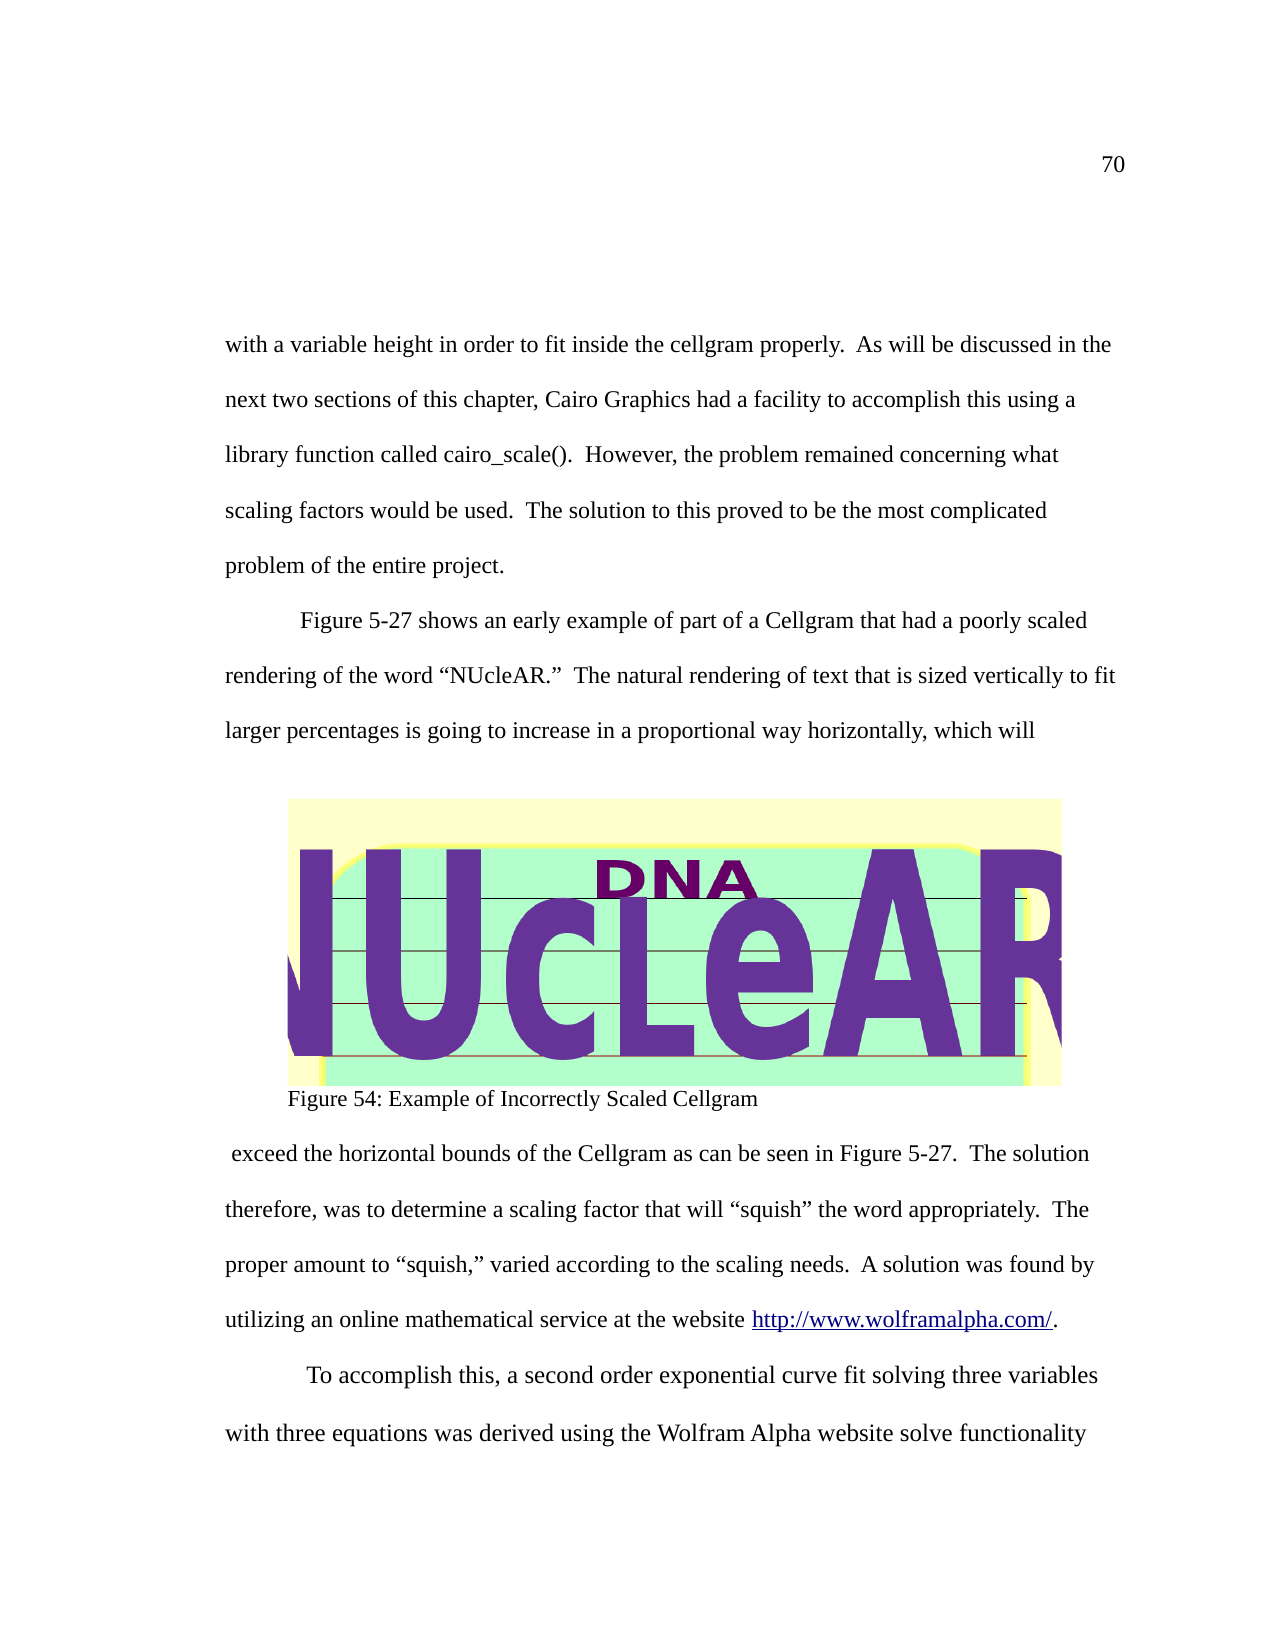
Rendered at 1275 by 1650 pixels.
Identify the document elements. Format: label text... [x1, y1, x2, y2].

text To accomplish this, a second order exponential curve fit solving three variables with three equations was derived using the Wolfram Alpha website solve functionality [225, 1360, 1125, 1447]
text Figure 5-27 shows an early example of part of a Cellgram that had a poorly scaled rendering of the word “NUcleAR.” The natural rendering of text that is sized vertically to fit [225, 606, 1125, 689]
picture [287, 799, 1062, 1086]
text with a variable height in order to fit inside the cellgram properly. As will be discussed in the next two sections of this chapter, Cairo Graphics had a facility to accomplish this using a library function called cairo_scale(). However, the problem remained concerning what scaling factors would be used. The solution to this proved to be the most complicated problem of the entire project. [225, 330, 1125, 578]
text Figure 54: Example of Incorrectly Scaled Cellgram [287, 1086, 1063, 1112]
text larger percentages is going to increase in a proportional way horizontally, which will [225, 716, 1125, 744]
text exceed the horizontal bounds of the Cellgram as can be seen in Figure 5-27. The solution therefore, was to determine a scaling factor that will “squish” the word appropriately. The proper amount to “squish,” varied according to the scaling needs. A solution was found by utilizing an online mathematical service at the website http://www.wolframalpha.com/. [225, 1086, 1125, 1333]
